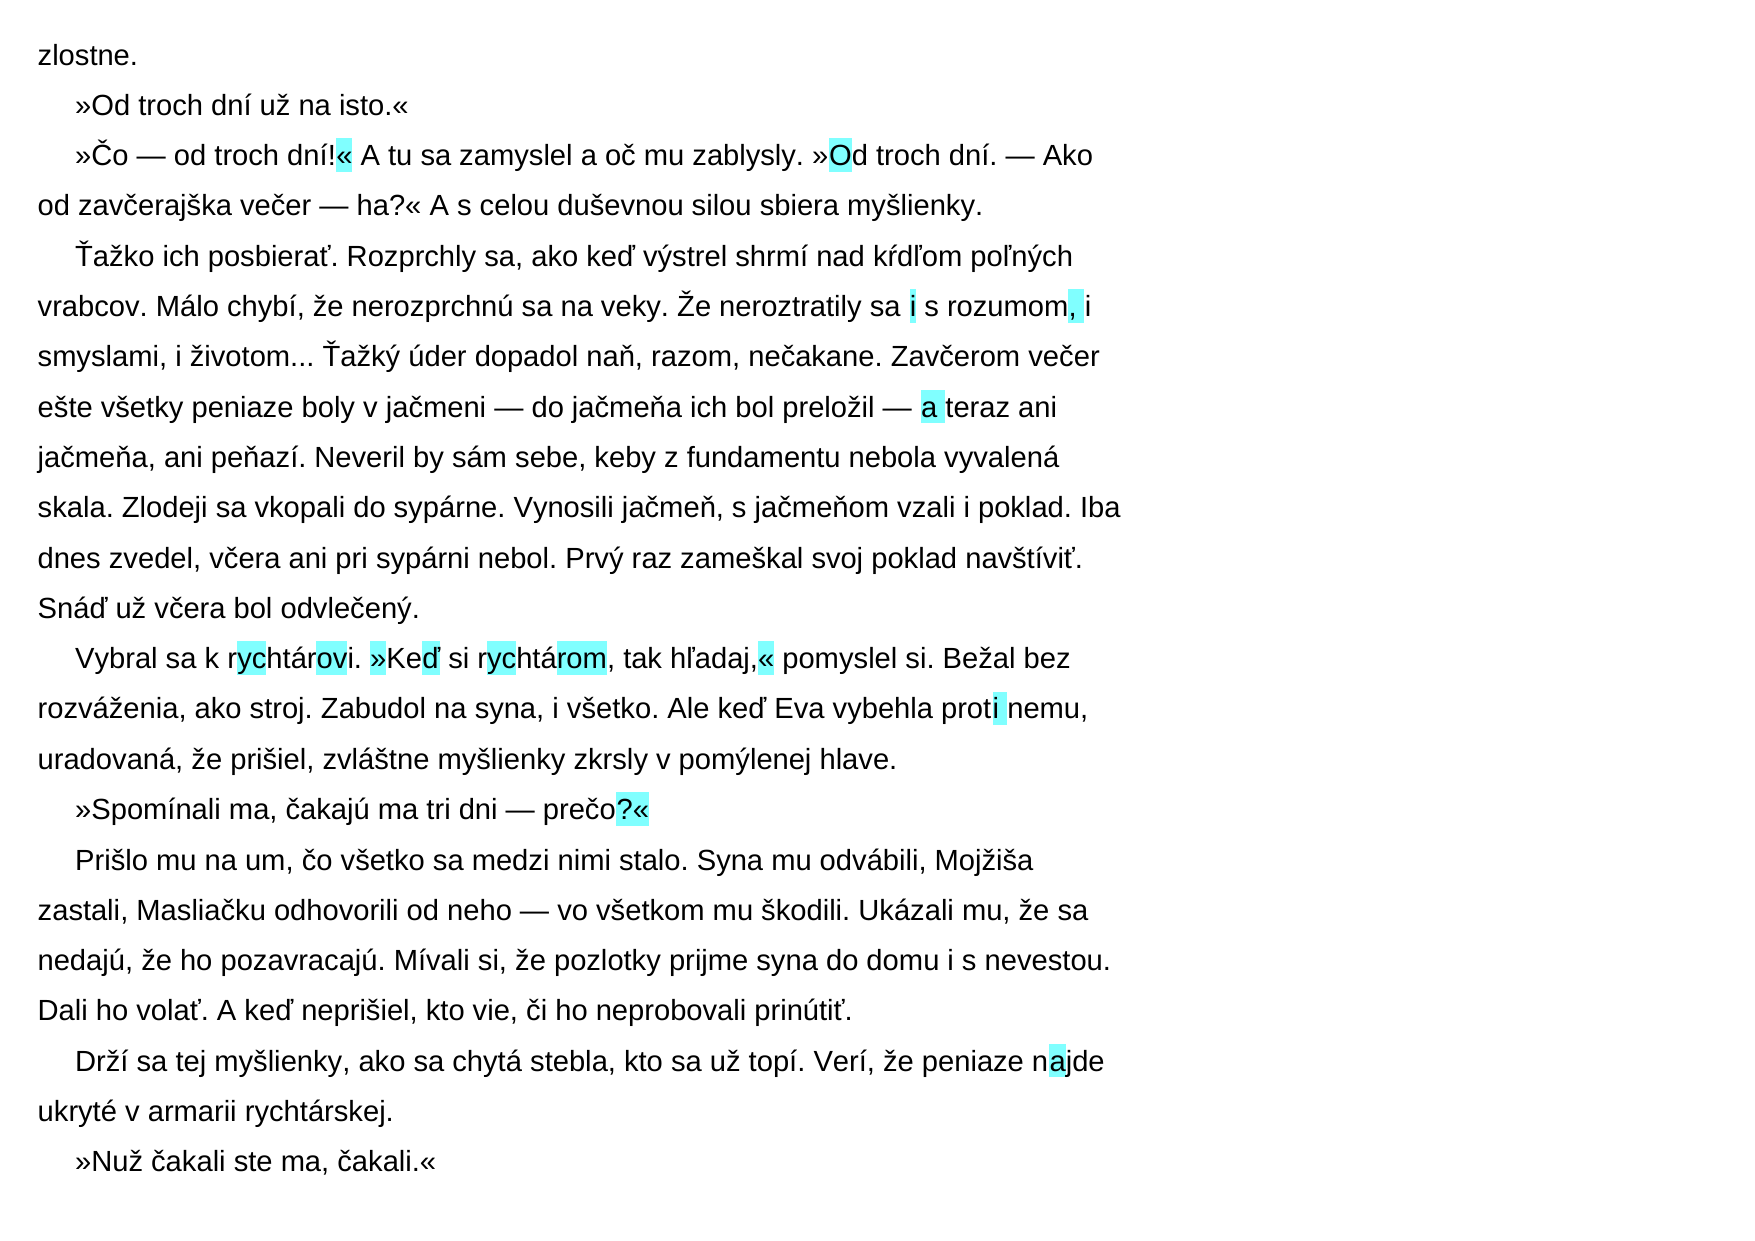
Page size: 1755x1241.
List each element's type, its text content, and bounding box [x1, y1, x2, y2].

text »Čo — od troch dní!« A tu sa zamyslel a oč mu zablysly. »Od troch dní. — Ako od zavčerajška večer — ha?« A s celou duševnou silou sbiera myšlienky. [37, 138, 1130, 222]
text »Spomínali ma, čakajú ma tri dni — prečo?« [37, 792, 1130, 826]
text »Od troch dní už na isto.« [37, 88, 1130, 121]
text Prišlo mu na um, čo všetko sa medzi nimi stalo. Syna mu odvábili, Mojžiša zastali, Masliačku odhovorili od neho — vo všetkom mu škodili. Ukázali mu, že sa nedajú, že ho pozavracajú. Mívali si, že pozlotky prijme syna do domu i s nevestou. Dali ho volať. A keď neprišiel, kto vie, či ho neprobovali prinútiť. [37, 842, 1130, 1027]
text Ťažko ich posbierať. Rozprchly sa, ako keď výstrel shrmí nad kŕdľom poľných vrabcov. Málo chybí, že nerozprchnú sa na veky. Že neroztratily sa i s rozumom, i smyslami, i životom... Ťažký úder dopadol naň, razom, nečakane. Zavčerom večer ešte všetky peniaze boly v jačmeni — do jačmeňa ich bol preložil — a teraz ani jačmeňa, ani peňazí. Neveril by sám sebe, keby z fundamentu nebola vyvalená skala. Zlodeji sa vkopali do sypárne. Vynosili jačmeň, s jačmeňom vzali i poklad. Iba dnes zvedel, včera ani pri sypárni nebol. Prvý raz zameškal svoj poklad navštíviť. Snáď už včera bol odvlečený. [37, 239, 1130, 624]
text Drží sa tej myšlienky, ako sa chytá stebla, kto sa už topí. Verí, že peniaze najde ukryté v armarii rychtárskej. [37, 1044, 1130, 1128]
text Vybral sa k rychtárovi. »Keď si rychtárom, tak hľadaj,« pomyslel si. Bežal bez rozváženia, ako stroj. Zabudol na syna, i všetko. Ale keď Eva vybehla proti nemu, uradovaná, že prišiel, zvláštne myšlienky zkrsly v pomýlenej hlave. [37, 641, 1130, 775]
text »Nuž čakali ste ma, čakali.« [37, 1144, 1130, 1178]
text zlostne. [37, 37, 1130, 71]
